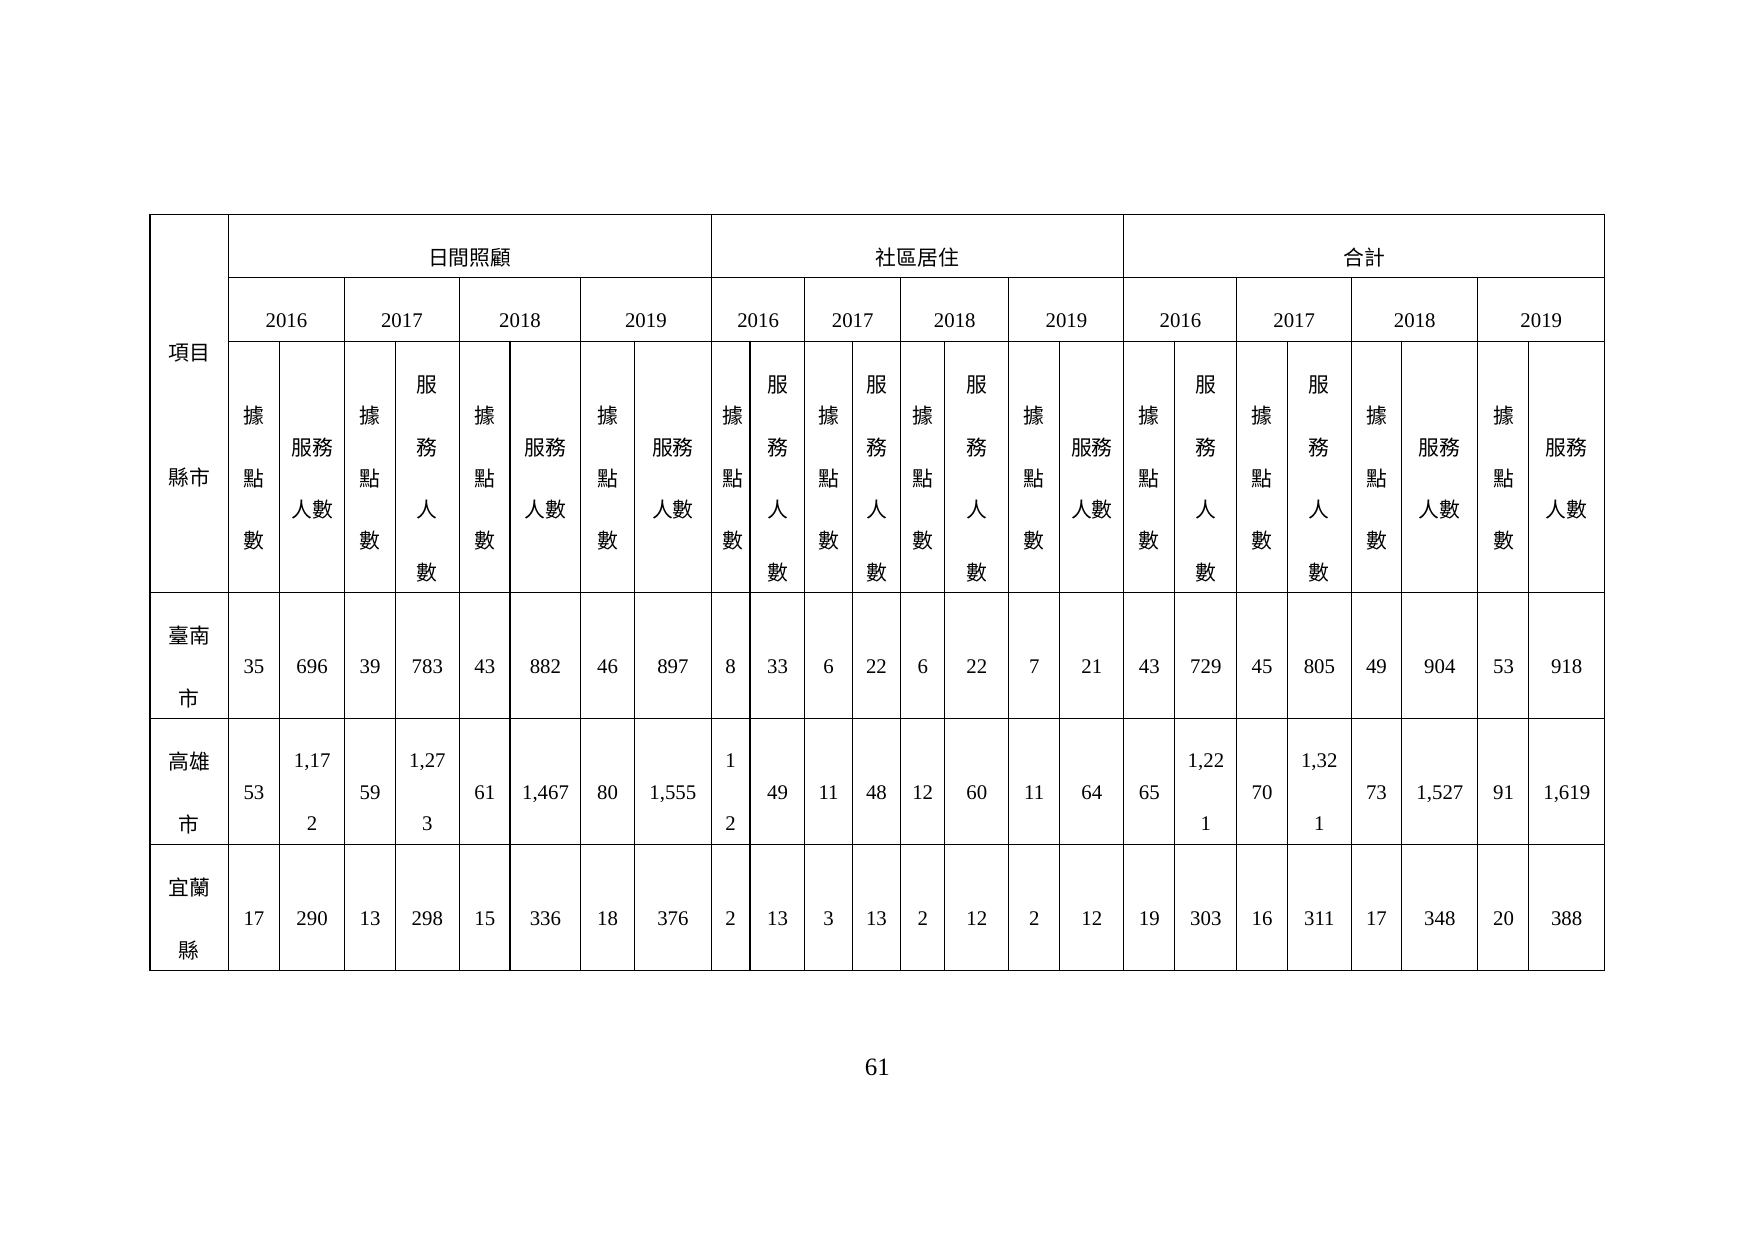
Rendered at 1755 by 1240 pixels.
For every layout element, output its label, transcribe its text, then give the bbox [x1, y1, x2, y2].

table_cell 1,321 [1288, 719, 1351, 844]
table_cell 宜蘭縣 [151, 845, 228, 970]
table_cell 13 [345, 845, 395, 970]
table_header 日間照顧 [229, 215, 711, 277]
table_cell 21 [1060, 593, 1123, 718]
table_header 合計 [1124, 215, 1604, 277]
table_cell 1,555 [635, 719, 711, 844]
table_cell 高雄市 [151, 719, 228, 844]
table_cell 18 [581, 845, 634, 970]
table_cell 2016 [229, 278, 344, 341]
table_cell 13 [853, 845, 900, 970]
table_cell 1,221 [1175, 719, 1236, 844]
table_cell 2 [1009, 845, 1059, 970]
table_cell 49 [1352, 593, 1401, 718]
table_cell 70 [1237, 719, 1287, 844]
table_cell 53 [1478, 593, 1528, 718]
table_header 社區居住 [712, 215, 1123, 277]
table_cell 服務 人數 [1175, 342, 1236, 592]
table_cell 290 [280, 845, 344, 970]
table_cell 59 [345, 719, 395, 844]
table_cell 45 [1237, 593, 1287, 718]
table_cell 882 [511, 593, 580, 718]
table_cell 2018 [460, 278, 580, 341]
table_cell 服務 人數 [1402, 342, 1477, 592]
table_cell 服務 人數 [280, 342, 344, 592]
table_cell 17 [1352, 845, 1401, 970]
table_cell 33 [751, 593, 804, 718]
table_cell 7 [1009, 593, 1059, 718]
table_cell 12 [901, 719, 944, 844]
table_cell 904 [1402, 593, 1477, 718]
table_cell 據點數 [712, 342, 749, 592]
table_cell 2017 [805, 278, 900, 341]
table_header 項目 縣市 [151, 215, 228, 592]
table_cell 783 [396, 593, 459, 718]
table_cell 據點數 [460, 342, 509, 592]
table_cell 據點數 [1124, 342, 1174, 592]
table_cell 388 [1529, 845, 1604, 970]
table_cell 65 [1124, 719, 1174, 844]
table_cell 2 [901, 845, 944, 970]
table_cell 服務 人數 [1529, 342, 1604, 592]
table_cell 2018 [901, 278, 1008, 341]
table_cell 48 [853, 719, 900, 844]
table_cell 據點數 [1009, 342, 1059, 592]
table_cell 服務 人數 [751, 342, 804, 592]
table_cell 696 [280, 593, 344, 718]
table_cell 348 [1402, 845, 1477, 970]
table_cell 11 [1009, 719, 1059, 844]
table_cell 2017 [345, 278, 459, 341]
table_cell 服務 人數 [511, 342, 580, 592]
table_cell 80 [581, 719, 634, 844]
table_cell 61 [460, 719, 509, 844]
table_cell 據點數 [229, 342, 279, 592]
table_cell 據點數 [1478, 342, 1528, 592]
table_cell 11 [805, 719, 852, 844]
table_cell 376 [635, 845, 711, 970]
table_cell 298 [396, 845, 459, 970]
table_cell 12 [945, 845, 1008, 970]
table_cell 46 [581, 593, 634, 718]
table_cell 1,467 [511, 719, 580, 844]
table_cell 12 [712, 719, 749, 844]
table_cell 2018 [1352, 278, 1477, 341]
table_cell 729 [1175, 593, 1236, 718]
table_cell 2017 [1237, 278, 1351, 341]
table_cell 2019 [1478, 278, 1604, 341]
table_cell 60 [945, 719, 1008, 844]
table_cell 服務 人數 [396, 342, 459, 592]
table_cell 17 [229, 845, 279, 970]
table_cell 1,619 [1529, 719, 1604, 844]
table_cell 1,273 [396, 719, 459, 844]
table_cell 39 [345, 593, 395, 718]
table_cell 臺南市 [151, 593, 228, 718]
table_cell 16 [1237, 845, 1287, 970]
table_cell 1,172 [280, 719, 344, 844]
table_cell 12 [1060, 845, 1123, 970]
table_cell 據點數 [805, 342, 852, 592]
table_cell 6 [901, 593, 944, 718]
table_cell 43 [1124, 593, 1174, 718]
table_cell 6 [805, 593, 852, 718]
table_cell 服務 人數 [1288, 342, 1351, 592]
table_cell 15 [460, 845, 509, 970]
table_cell 服務 人數 [635, 342, 711, 592]
table_cell 19 [1124, 845, 1174, 970]
table_cell 49 [751, 719, 804, 844]
table_cell 據點數 [901, 342, 944, 592]
table_cell 22 [853, 593, 900, 718]
table_cell 91 [1478, 719, 1528, 844]
table_cell 2016 [1124, 278, 1236, 341]
table_cell 22 [945, 593, 1008, 718]
table_cell 據點數 [1352, 342, 1401, 592]
table_cell 53 [229, 719, 279, 844]
table_cell 3 [805, 845, 852, 970]
table_cell 8 [712, 593, 749, 718]
table_cell 13 [751, 845, 804, 970]
table_cell 897 [635, 593, 711, 718]
table_cell 2 [712, 845, 749, 970]
table_cell 服務 人數 [1060, 342, 1123, 592]
table_cell 73 [1352, 719, 1401, 844]
table_cell 336 [511, 845, 580, 970]
table_cell 64 [1060, 719, 1123, 844]
table_cell 2019 [1009, 278, 1123, 341]
table_cell 服務 人數 [853, 342, 900, 592]
table_cell 805 [1288, 593, 1351, 718]
table_cell 1,527 [1402, 719, 1477, 844]
table_cell 43 [460, 593, 509, 718]
table_cell 303 [1175, 845, 1236, 970]
table_cell 據點數 [345, 342, 395, 592]
table_cell 311 [1288, 845, 1351, 970]
table_cell 據點數 [581, 342, 634, 592]
table_cell 2019 [581, 278, 711, 341]
table_cell 服務 人數 [945, 342, 1008, 592]
table_cell 2016 [712, 278, 804, 341]
table_cell 據點數 [1237, 342, 1287, 592]
table_cell 20 [1478, 845, 1528, 970]
table_cell 35 [229, 593, 279, 718]
table_cell 918 [1529, 593, 1604, 718]
